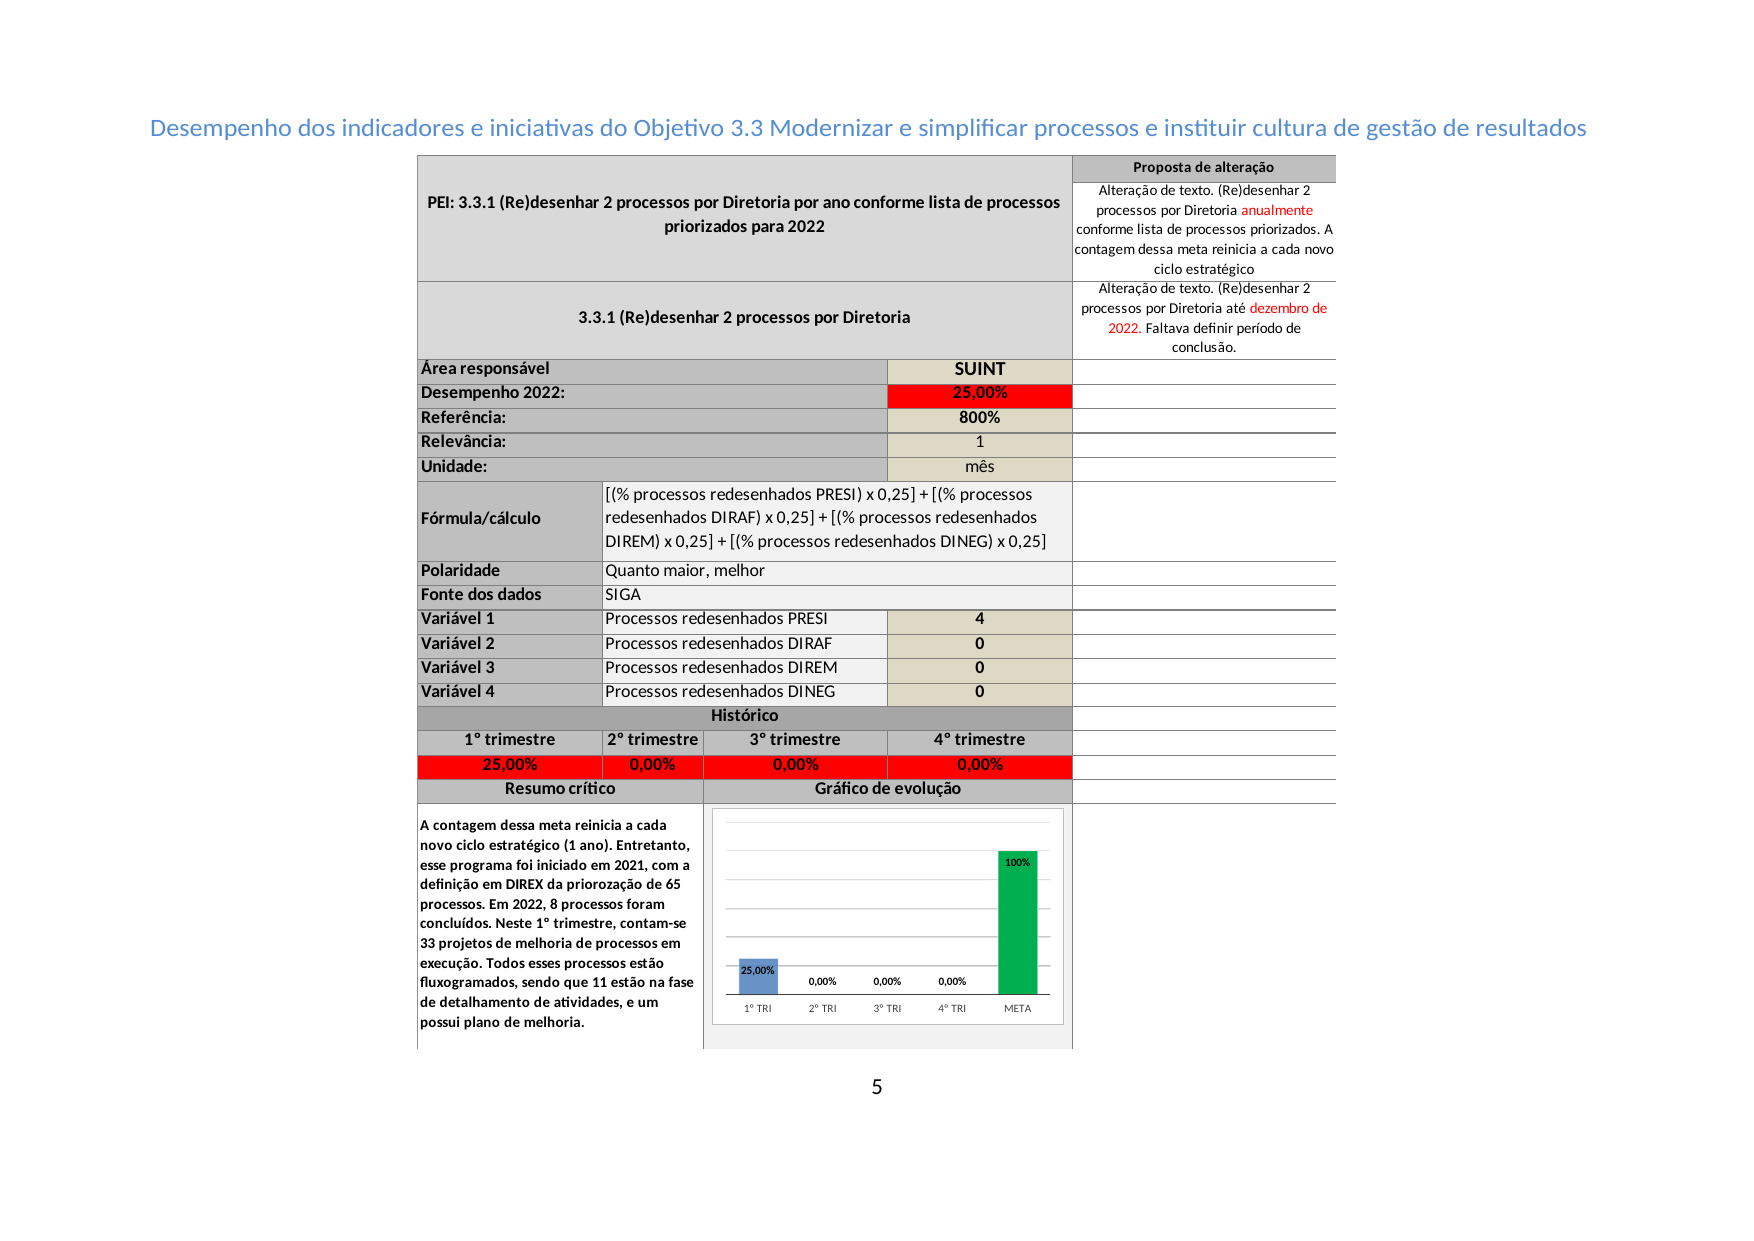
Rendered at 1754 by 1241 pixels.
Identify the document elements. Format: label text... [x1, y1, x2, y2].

subtitle Desempenho dos indicadores e iniciativas do Objetivo 3.3 Modernizar e simplificar processos e instituir cultura de gestão de resultados [150, 112, 1604, 143]
